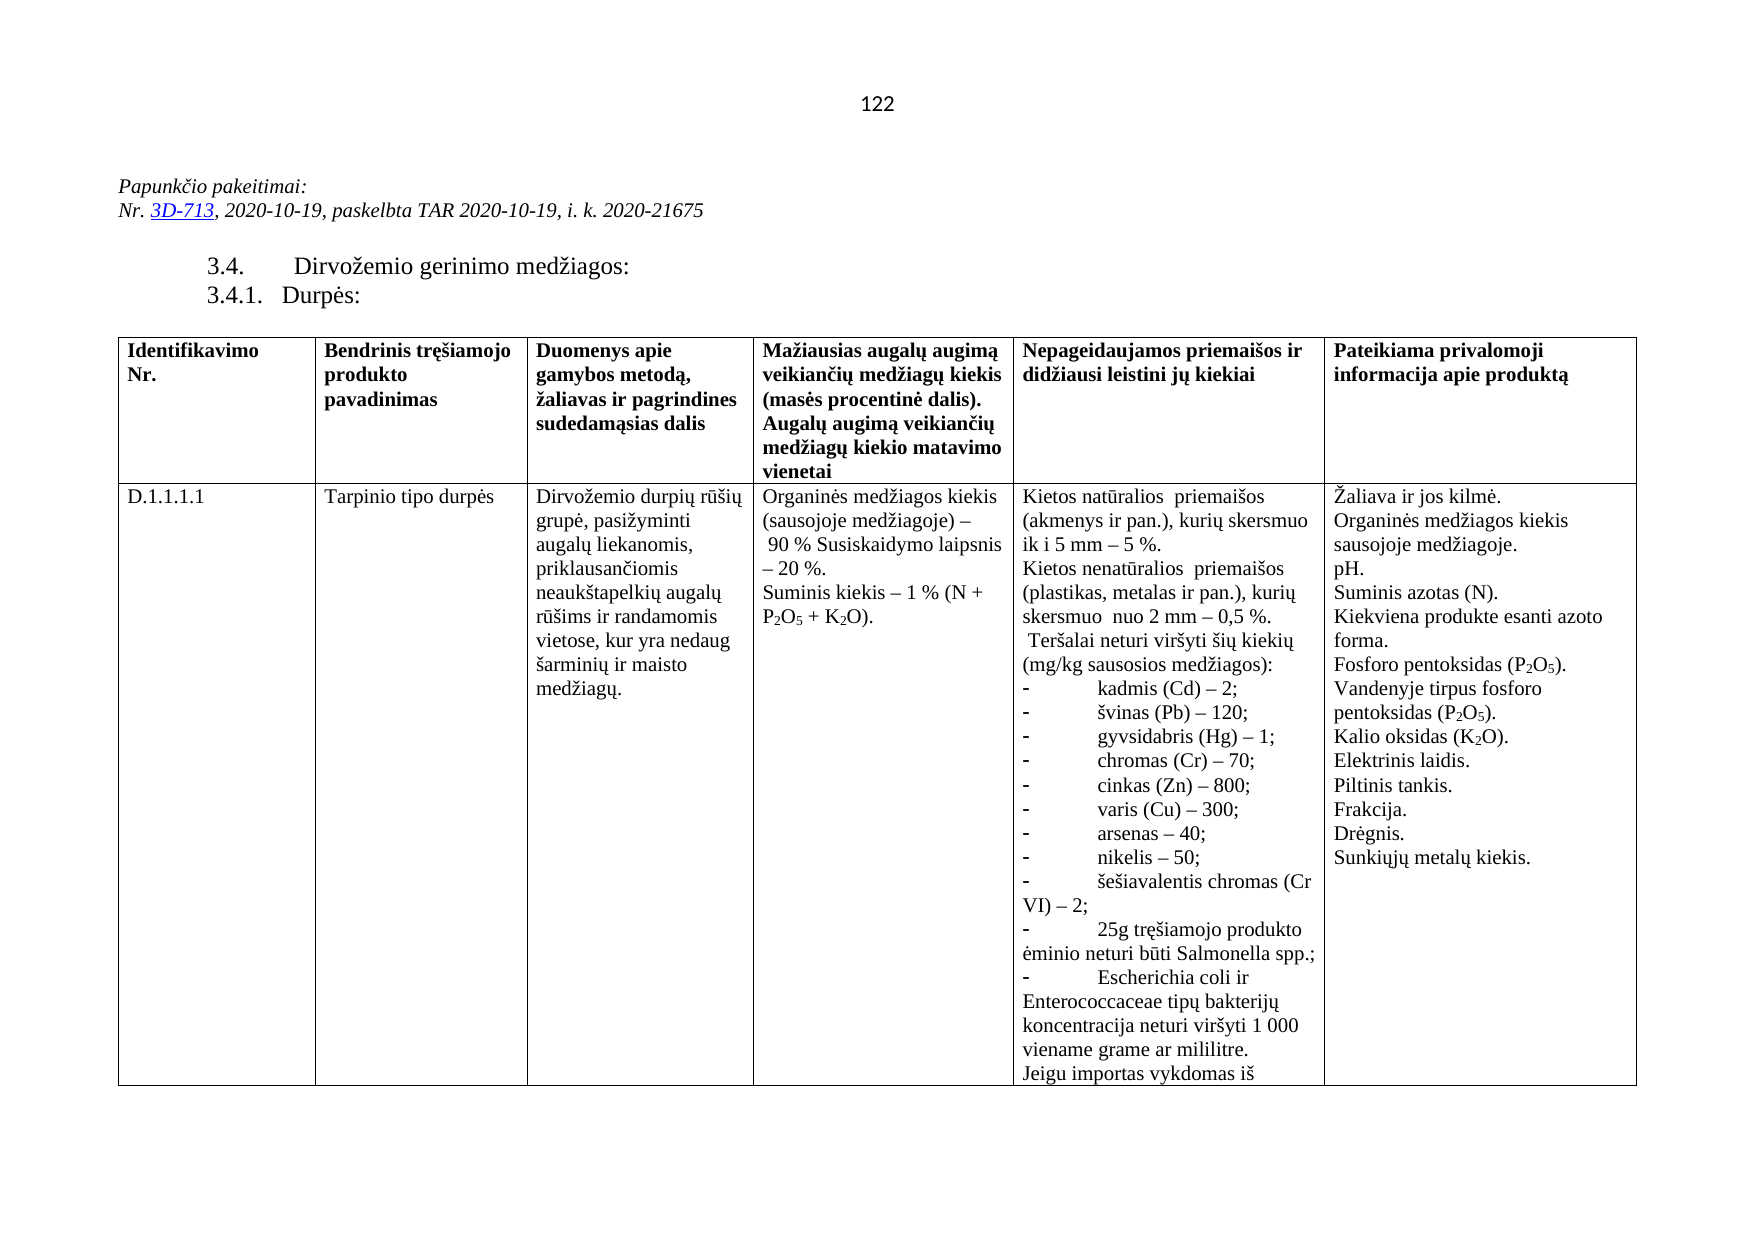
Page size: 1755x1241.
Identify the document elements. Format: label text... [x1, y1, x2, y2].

table_header Mažiausias augalų augimą veikiančių medžiagų kiekis (masės procentinė dalis). Augalų augimą veikiančių medžiagų kiekio matavimo vienetai [754, 338, 1013, 483]
table_cell Organinės medžiagos kiekis (sausojoje medžiagoje) – 90 % Susiskaidymo laipsnis – 20 %. Suminis kiekis – 1 % (N + P2O5 + K2O). [754, 484, 1013, 1085]
table_cell Tarpinio tipo durpės [316, 484, 527, 1085]
text 3.4. Dirvožemio gerinimo medžiagos: [207, 251, 1636, 280]
table_header Nepageidaujamos priemaišos ir didžiausi leistini jų kiekiai [1014, 338, 1324, 483]
text Papunkčio pakeitimai: [118, 174, 1636, 198]
text Nr. 3D-713, 2020-10-19, paskelbta TAR 2020-10-19, i. k. 2020-21675 [118, 198, 1636, 222]
table_header Pateikiama privalomoji informacija apie produktą [1325, 338, 1636, 483]
table_header Identifikavimo Nr. [119, 338, 315, 483]
table_cell Kietos natūralios priemaišos (akmenys ir pan.), kurių skersmuo ik i 5 mm – 5 %. Kietos nenatūralios priemaišos (plastikas, metalas ir pan.), kurių skersmuo nuo 2 mm – 0,5 %. Teršalai neturi viršyti šių kiekių (mg/kg sausosios medžiagos):  kadmis (Cd) – 2;  švinas (Pb) – 120;  gyvsidabris (Hg) – 1;  chromas (Cr) – 70;  cinkas (Zn) – 800;  varis (Cu) – 300;  arsenas – 40;  nikelis – 50;  šešiavalentis chromas (Cr VI) – 2;  25g tręšiamojo produkto ėminio neturi būti Salmonella spp.;  Escherichia coli ir Enterococcaceae tipų bakterijų koncentracija neturi viršyti 1 000 viename grame ar mililitre. Jeigu importas vykdomas iš [1014, 484, 1324, 1085]
table_header Duomenys apie gamybos metodą, žaliavas ir pagrindines sudedamąsias dalis [528, 338, 753, 483]
table_cell Dirvožemio durpių rūšių grupė, pasižyminti augalų liekanomis, priklausančiomis neaukštapelkių augalų rūšims ir randamomis vietose, kur yra nedaug šarminių ir maisto medžiagų. [528, 484, 753, 1085]
table_cell D.1.1.1.1 [119, 484, 315, 1085]
table_header Bendrinis tręšiamojo produkto pavadinimas [316, 338, 527, 483]
table_cell Žaliava ir jos kilmė. Organinės medžiagos kiekis sausojoje medžiagoje. pH. Suminis azotas (N). Kiekviena produkte esanti azoto forma. Fosforo pentoksidas (P2O5). Vandenyje tirpus fosforo pentoksidas (P2O5). Kalio oksidas (K2O). Elektrinis laidis. Piltinis tankis. Frakcija. Drėgnis. Sunkiųjų metalų kiekis. [1325, 484, 1636, 1085]
text 3.4.1. Durpės: [207, 280, 1636, 308]
